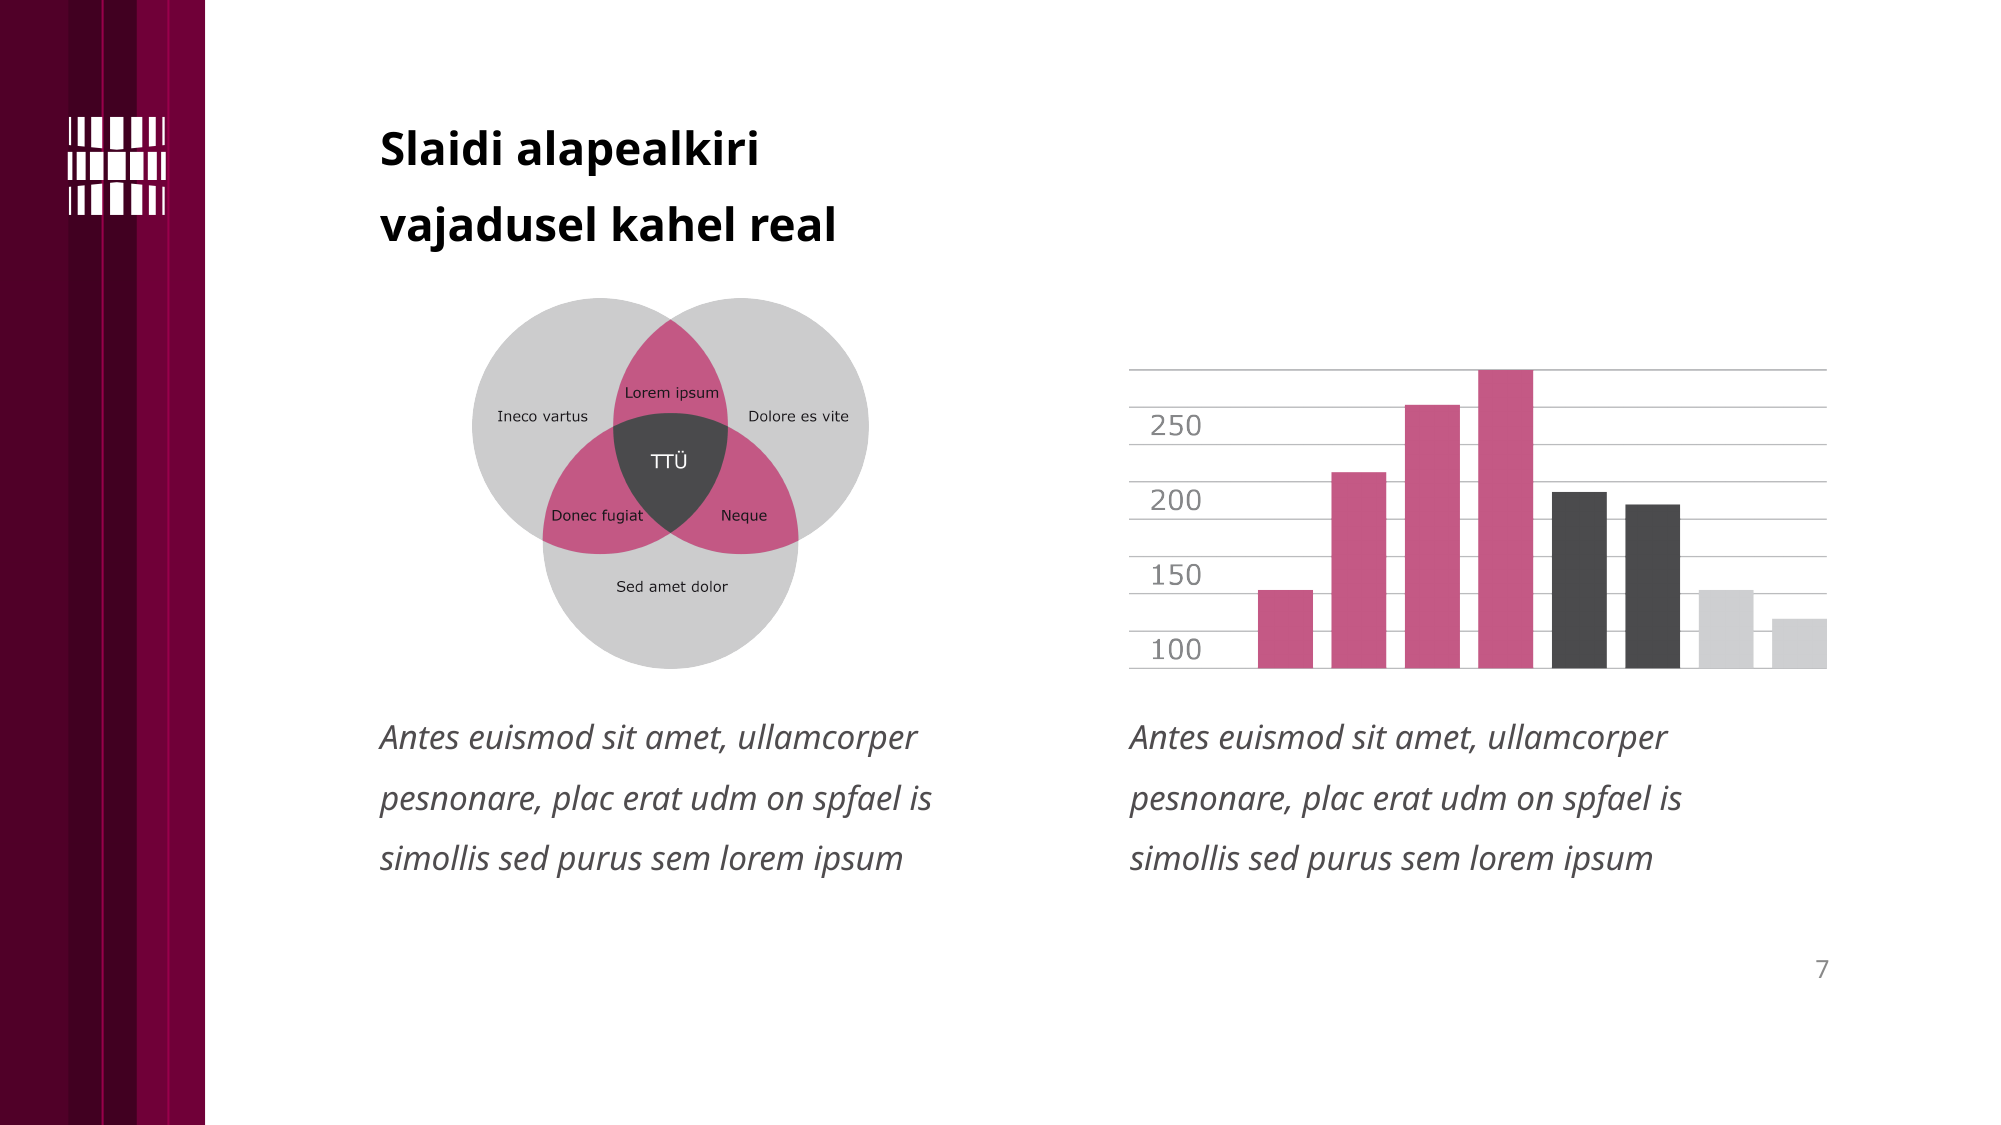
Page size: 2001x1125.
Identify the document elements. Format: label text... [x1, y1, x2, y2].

picture [472, 298, 869, 669]
list Antes euismod sit amet, ullamcorper pesnonare, plac erat udm on spfael is simollis sed purus sem lorem ipsum [379, 715, 1071, 892]
list Slaidi alapealkiri vajadusel kahel real [379, 119, 1071, 244]
picture [1129, 369, 1827, 669]
list Antes euismod sit amet, ullamcorper pesnonare, plac erat udm on spfael is simollis sed purus sem lorem ipsum [1129, 715, 1827, 892]
